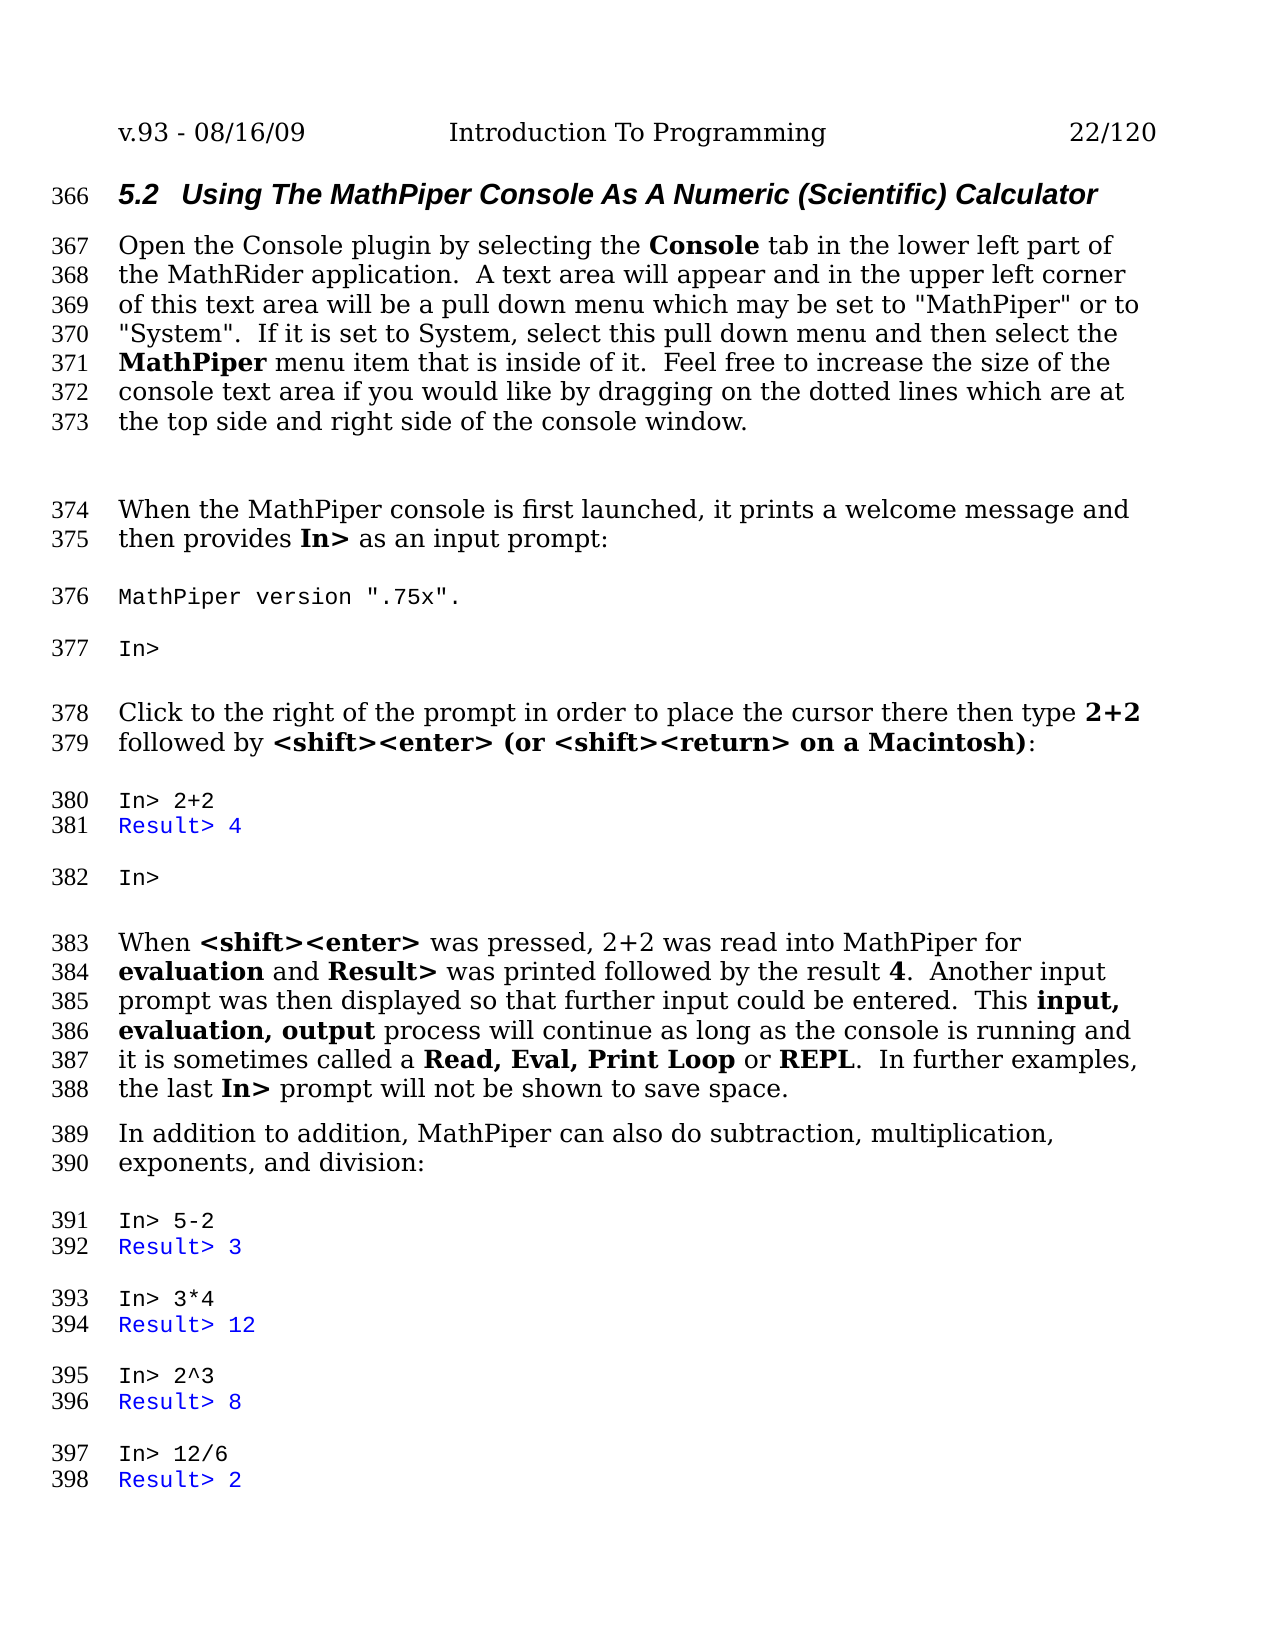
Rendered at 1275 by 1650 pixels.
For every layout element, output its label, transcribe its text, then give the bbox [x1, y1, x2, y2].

text MathPiper version ".75x". [118, 586, 1157, 611]
text In> 2+2 [118, 789, 1157, 815]
text In> 5-2 [118, 1209, 1157, 1235]
text In> [118, 637, 1157, 663]
text In> [118, 867, 1157, 893]
text Result> 8 [118, 1391, 1157, 1417]
text In> 2^3 [118, 1365, 1157, 1391]
subtitle Using The MathPiper Console As A Numeric (Scientific) Calculator [118, 177, 1157, 210]
text In> 12/6 [118, 1443, 1157, 1468]
text Result> 12 [118, 1313, 1157, 1339]
text Result> 2 [118, 1468, 1157, 1494]
text Click to the right of the prompt in order to place the cursor there then type 2+2 followed by <shift><enter> (or <shift><return> on a Macintosh): [118, 698, 1157, 757]
text When the MathPiper console is first launched, it prints a welcome message and then provides In> as an input prompt: [118, 495, 1157, 553]
text When <shift><enter> was pressed, 2+2 was read into MathPiper for evaluation and Result> was printed followed by the result 4. Another input prompt was then displayed so that further input could be entered. This input, evaluation, output process will continue as long as the console is running and it is sometimes called a Read, Eval, Print Loop or REPL. In further examples, the last In> prompt will not be shown to save space. [118, 928, 1157, 1104]
text In> 3*4 [118, 1287, 1157, 1313]
text Result> 4 [118, 815, 1157, 841]
text In addition to addition, MathPiper can also do subtraction, multiplication, exponents, and division: [118, 1119, 1157, 1177]
text Open the Console plugin by selecting the Console tab in the lower left part of the MathRider application. A text area will appear and in the upper left corner of this text area will be a pull down menu which may be set to "MathPiper" or to "System". If it is set to System, select this pull down menu and then select the MathPiper menu item that is inside of it. Feel free to increase the size of the console text area if you would like by dragging on the dotted lines which are at the top side and right side of the console window. [118, 231, 1157, 436]
text Result> 3 [118, 1235, 1157, 1261]
